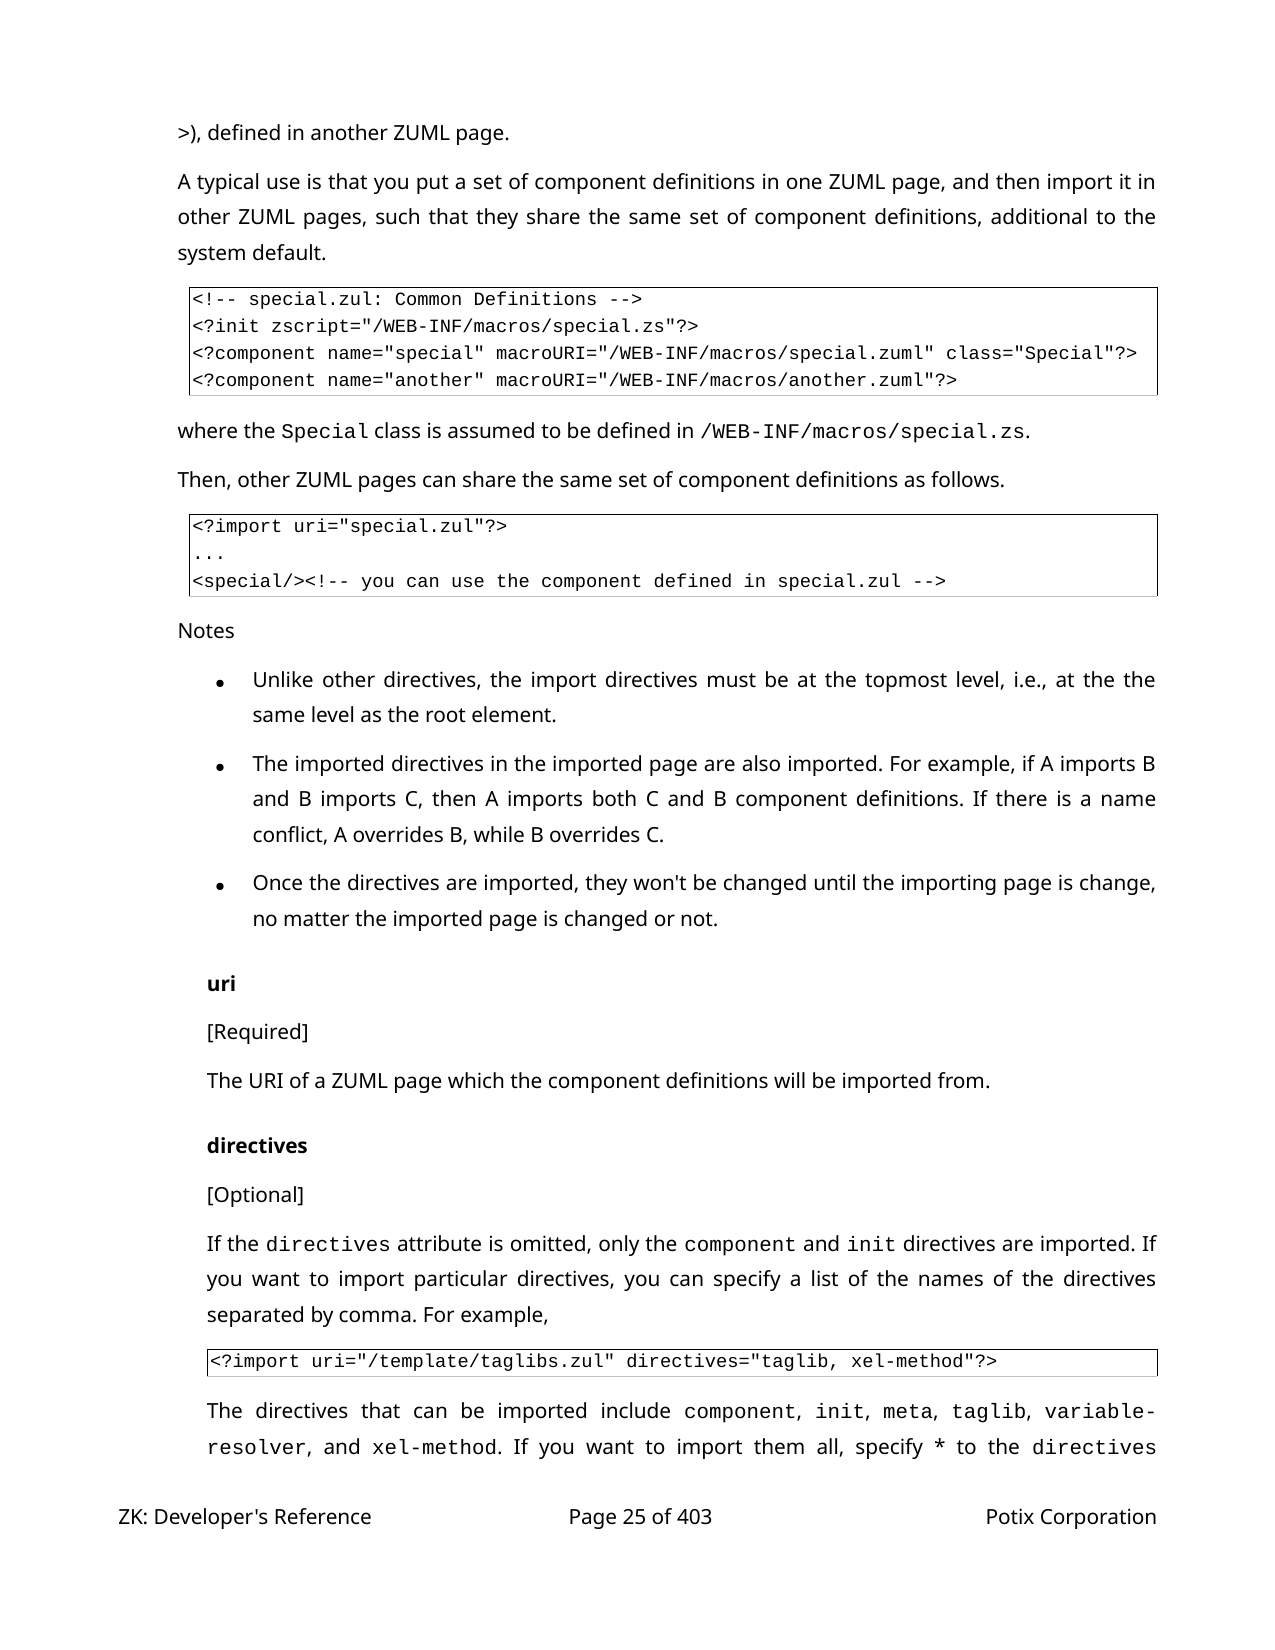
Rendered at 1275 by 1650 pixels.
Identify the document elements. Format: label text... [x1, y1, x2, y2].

text >), defined in another ZUML page. [177, 118, 1157, 147]
text A typical use is that you put a set of component definitions in one ZUML page, and then import it in other ZUML pages, such that they share the same set of component definitions, additional to the system default. [177, 167, 1157, 266]
text [Optional] [207, 1180, 1157, 1208]
text Then, other ZUML pages can share the same set of component definitions as follows. [177, 465, 1157, 493]
list The imported directives in the imported page are also imported. For example, if A imports B and B imports C, then A imports both C and B component definitions. If there is a name conflict, A overrides B, while B overrides C. [215, 749, 1157, 848]
text <?component name="another" macroURI="/WEB-INF/macros/another.zuml"?> [190, 368, 1157, 395]
text <?import uri="special.zul"?> [190, 515, 1157, 538]
subtitle directives [207, 1131, 1157, 1159]
text <?init zscript="/WEB-INF/macros/special.zs"?> [190, 314, 1157, 338]
text If the directives attribute is omitted, only the component and init directives are imported. If you want to import particular directives, you can specify a list of the names of the directives separated by comma. For example, [207, 1229, 1157, 1328]
text Notes [177, 616, 1157, 644]
text [Required] [207, 1017, 1157, 1046]
text where the Special class is assumed to be defined in /WEB-INF/macros/special.zs. [177, 416, 1157, 444]
text The URI of a ZUML page which the component definitions will be imported from. [207, 1066, 1157, 1094]
text <!-- special.zul: Common Definitions --> [190, 288, 1157, 311]
list Once the directives are imported, they won't be changed until the importing page is change, no matter the imported page is changed or not. [215, 868, 1157, 932]
subtitle uri [207, 969, 1157, 997]
list Unlike other directives, the import directives must be at the topmost level, i.e., at the the same level as the root element. [215, 665, 1157, 729]
text <special/><!-- you can use the component defined in special.zul --> [190, 568, 1157, 596]
text The directives that can be imported include component, init, meta, taglib, variable-resolver, and xel-method. If you want to import them all, specify * to the directives [207, 1396, 1157, 1461]
text <?import uri="/template/taglibs.zul" directives="taglib, xel-method"?> [208, 1350, 1157, 1376]
text ... [190, 541, 1157, 566]
text <?component name="special" macroURI="/WEB-INF/macros/special.zuml" class="Special"?> [190, 341, 1157, 365]
